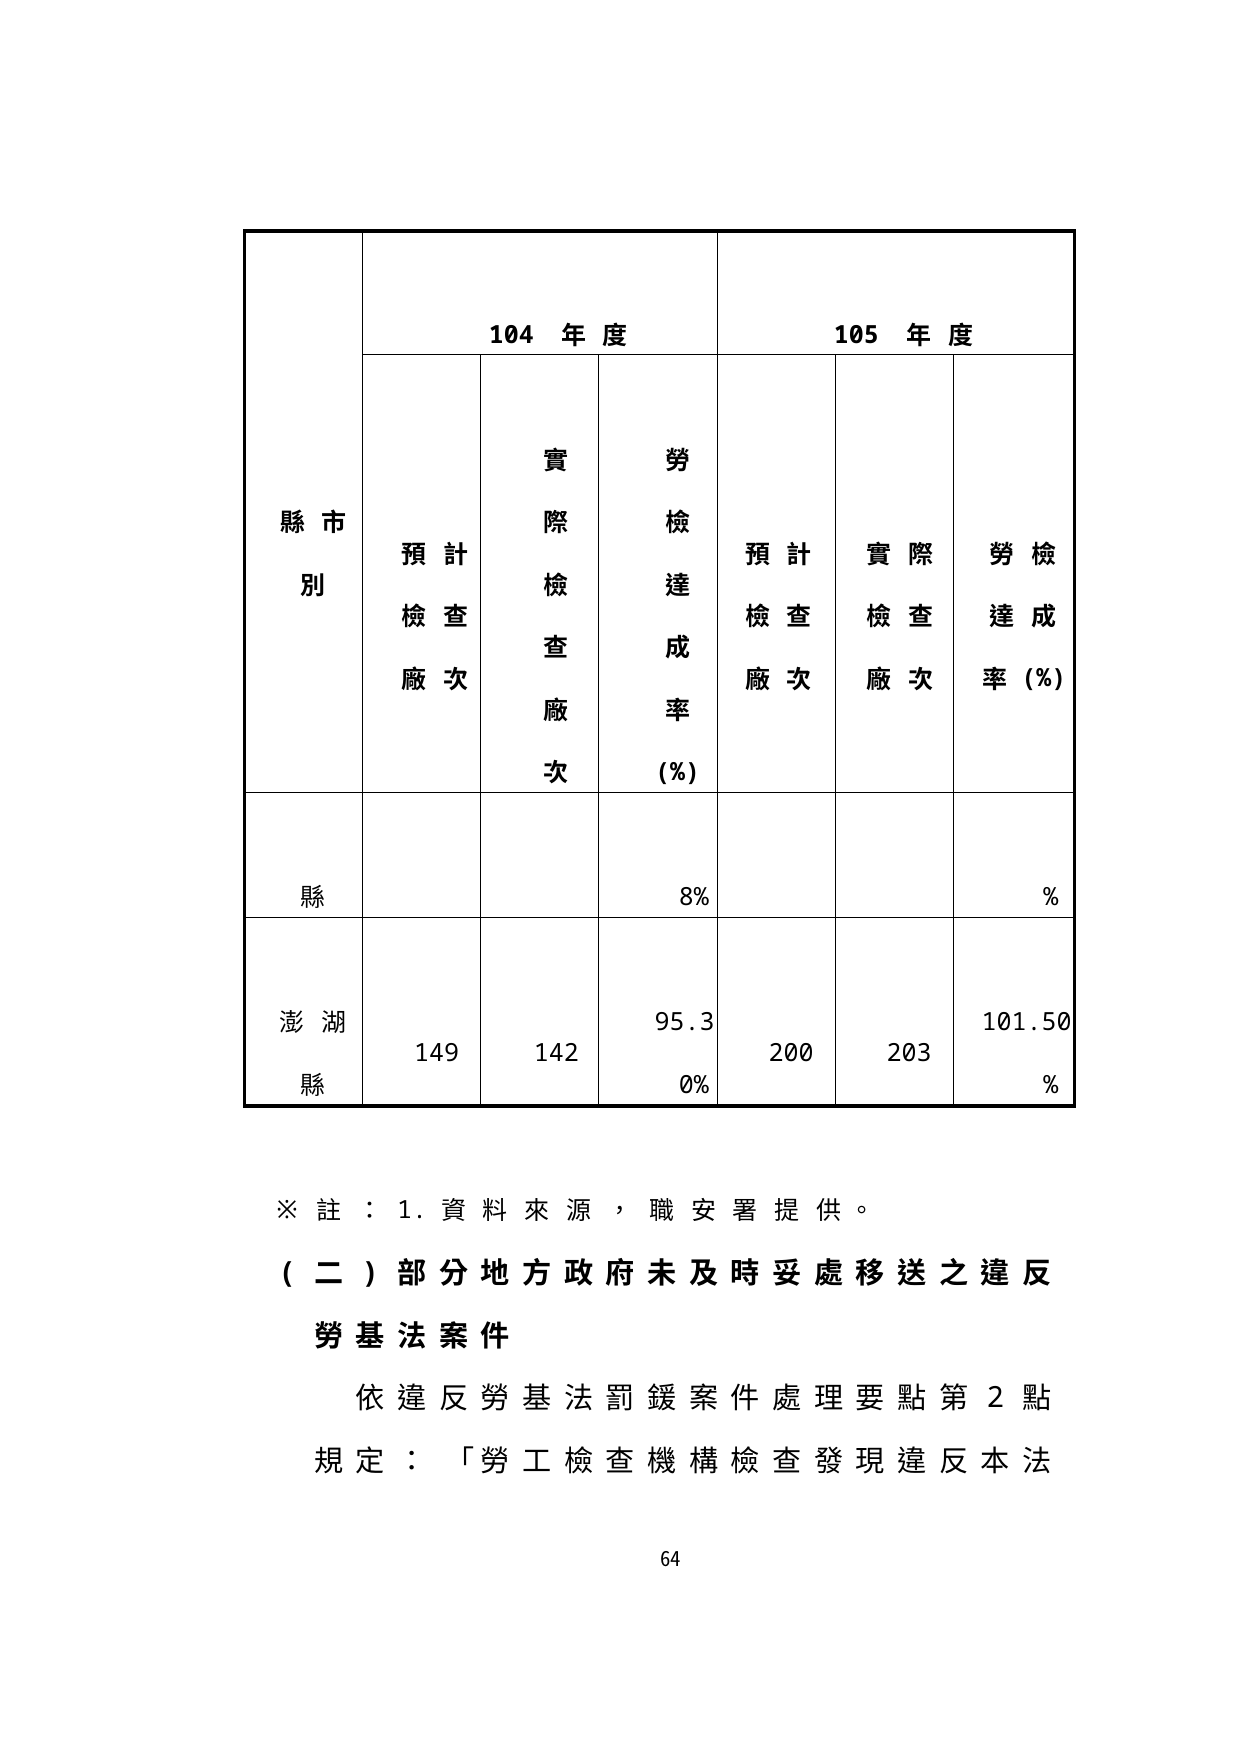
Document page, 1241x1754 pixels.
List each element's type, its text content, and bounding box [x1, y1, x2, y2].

table_cell [718, 793, 835, 917]
table_header 縣市別 [246, 233, 362, 792]
table_cell [363, 793, 480, 917]
table_cell 95.30% [599, 918, 717, 1104]
table_cell % [954, 793, 1073, 917]
table_cell 實際檢查廠次 [836, 355, 953, 792]
table_header 104年度 [363, 233, 717, 354]
table_cell [836, 793, 953, 917]
table_cell 預計檢查廠次 [363, 355, 480, 792]
table_cell 200 [718, 918, 835, 1104]
table_cell 勞檢達成率(%) [599, 355, 717, 792]
table_cell 預計檢查廠次 [718, 355, 835, 792]
table_header 105年度 [718, 233, 1073, 354]
table_cell 142 [481, 918, 598, 1104]
table_cell 勞檢達成率(%) [954, 355, 1073, 792]
text 依違反勞基法罰鍰案件處理要點第2點規定：「勞工檢查機構檢查發現違反本法 [271, 1354, 1058, 1479]
table_cell 縣 [246, 793, 362, 917]
text (二)部分地方政府未及時妥處移送之違反勞基法案件 [242, 1229, 1058, 1354]
text ※註：1.資料來源，職安署提供。 [242, 1167, 1058, 1229]
table_cell 實際檢查廠次 [481, 355, 598, 792]
table_cell 101.50% [954, 918, 1073, 1104]
table_cell [481, 793, 598, 917]
table_cell 149 [363, 918, 480, 1104]
table_cell 8% [599, 793, 717, 917]
table_cell 203 [836, 918, 953, 1104]
table_cell 澎湖縣 [246, 918, 362, 1104]
